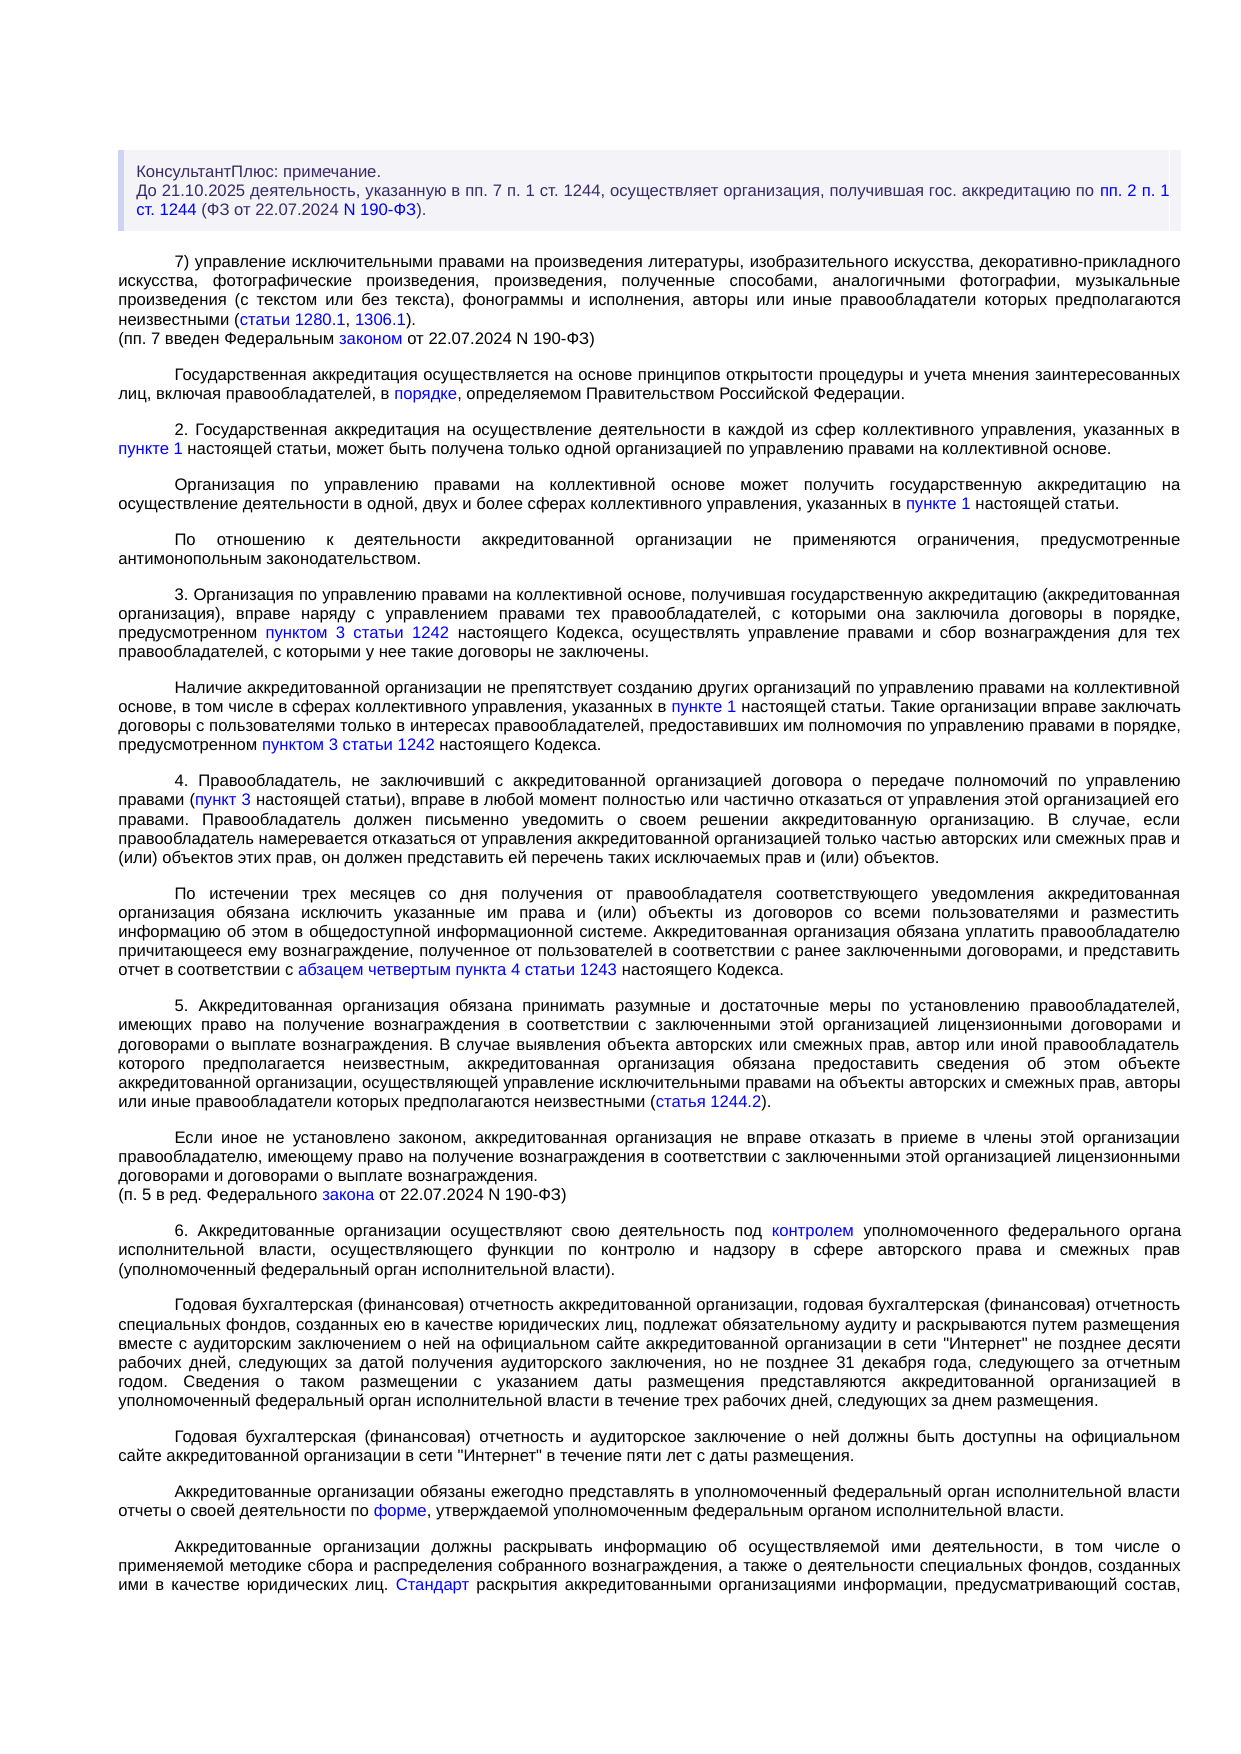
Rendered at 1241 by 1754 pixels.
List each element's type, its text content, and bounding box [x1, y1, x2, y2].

table_header [118, 150, 124, 231]
text Аккредитованные организации должны раскрывать информацию об осуществляемой ими деятельности, в том числе о применяемой методике сбора и распределения собранного вознаграждения, а также о деятельности специальных фондов, созданных ими в качестве юридических лиц. Стандарт раскрытия аккредитованными организациями информации, предусматривающий состав, [118, 1537, 1181, 1594]
table_header [1170, 150, 1181, 231]
text 5. Аккредитованная организация обязана принимать разумные и достаточные меры по установлению правообладателей, имеющих право на получение вознаграждения в соответствии с заключенными этой организацией лицензионными договорами и договорами о выплате вознаграждения. В случае выявления объекта авторских или смежных прав, автор или иной правообладатель которого предполагается неизвестным, аккредитованная организация обязана предоставить сведения об этом объекте аккредитованной организации, осуществляющей управление исключительными правами на объекты авторских и смежных прав, авторы или иные правообладатели которых предполагаются неизвестными (статья 1244.2). [118, 996, 1181, 1111]
text Аккредитованные организации обязаны ежегодно представлять в уполномоченный федеральный орган исполнительной власти отчеты о своей деятельности по форме, утверждаемой уполномоченным федеральным органом исполнительной власти. [118, 1482, 1181, 1520]
text (пп. 7 введен Федеральным законом от 22.07.2024 N 190-ФЗ) [118, 328, 1181, 348]
text По отношению к деятельности аккредитованной организации не применяются ограничения, предусмотренные антимонопольным законодательством. [118, 529, 1181, 568]
text Организация по управлению правами на коллективной основе может получить государственную аккредитацию на осуществление деятельности в одной, двух и более сферах коллективного управления, указанных в пункте 1 настоящей статьи. [118, 474, 1181, 513]
text Если иное не установлено законом, аккредитованная организация не вправе отказать в приеме в члены этой организации правообладателю, имеющему право на получение вознаграждения в соответствии с заключенными этой организацией лицензионными договорами и договорами о выплате вознаграждения. [118, 1128, 1181, 1185]
text 4. Правообладатель, не заключивший с аккредитованной организацией договора о передаче полномочий по управлению правами (пункт 3 настоящей статьи), вправе в любой момент полностью или частично отказаться от управления этой организацией его правами. Правообладатель должен письменно уведомить о своем решении аккредитованную организацию. В случае, если правообладатель намеревается отказаться от управления аккредитованной организацией только частью авторских или смежных прав и (или) объектов этих прав, он должен представить ей перечень таких исключаемых прав и (или) объектов. [118, 771, 1181, 867]
text 3. Организация по управлению правами на коллективной основе, получившая государственную аккредитацию (аккредитованная организация), вправе наряду с управлением правами тех правообладателей, с которыми она заключила договоры в порядке, предусмотренном пунктом 3 статьи 1242 настоящего Кодекса, осуществлять управление правами и сбор вознаграждения для тех правообладателей, с которыми у нее такие договоры не заключены. [118, 584, 1181, 661]
text 2. Государственная аккредитация на осуществление деятельности в каждой из сфер коллективного управления, указанных в пункте 1 настоящей статьи, может быть получена только одной организацией по управлению правами на коллективной основе. [118, 419, 1181, 458]
text По истечении трех месяцев со дня получения от правообладателя соответствующего уведомления аккредитованная организация обязана исключить указанные им права и (или) объекты из договоров со всеми пользователями и разместить информацию об этом в общедоступной информационной системе. Аккредитованная организация обязана уплатить правообладателю причитающееся ему вознаграждение, полученное от пользователей в соответствии с ранее заключенными договорами, и представить отчет в соответствии с абзацем четвертым пункта 4 статьи 1243 настоящего Кодекса. [118, 883, 1181, 979]
text Наличие аккредитованной организации не препятствует созданию других организаций по управлению правами на коллективной основе, в том числе в сферах коллективного управления, указанных в пункте 1 настоящей статьи. Такие организации вправе заключать договоры с пользователями только в интересах правообладателей, предоставивших им полномочия по управлению правами в порядке, предусмотренном пунктом 3 статьи 1242 настоящего Кодекса. [118, 678, 1181, 754]
text (п. 5 в ред. Федерального закона от 22.07.2024 N 190-ФЗ) [118, 1185, 1181, 1204]
text 7) управление исключительными правами на произведения литературы, изобразительного искусства, декоративно-прикладного искусства, фотографические произведения, произведения, полученные способами, аналогичными фотографии, музыкальные произведения (с текстом или без текста), фонограммы и исполнения, авторы или иные правообладатели которых предполагаются неизвестными (статьи 1280.1, 1306.1). [118, 252, 1181, 328]
text Государственная аккредитация осуществляется на основе принципов открытости процедуры и учета мнения заинтересованных лиц, включая правообладателей, в порядке, определяемом Правительством Российской Федерации. [118, 364, 1181, 403]
text 6. Аккредитованные организации осуществляют свою деятельность под контролем уполномоченного федерального органа исполнительной власти, осуществляющего функции по контролю и надзору в сфере авторского права и смежных прав (уполномоченный федеральный орган исполнительной власти). [118, 1221, 1181, 1278]
table_header КонсультантПлюс: примечание. До 21.10.2025 деятельность, указанную в пп. 7 п. 1 ст. 1244, осуществляет организация, получившая гос. аккредитацию по пп. 2 п. 1 ст. 1244 (ФЗ от 22.07.2024 N 190-ФЗ). [136, 150, 1169, 231]
text Годовая бухгалтерская (финансовая) отчетность аккредитованной организации, годовая бухгалтерская (финансовая) отчетность специальных фондов, созданных ею в качестве юридических лиц, подлежат обязательному аудиту и раскрываются путем размещения вместе с аудиторским заключением о ней на официальном сайте аккредитованной организации в сети "Интернет" не позднее десяти рабочих дней, следующих за датой получения аудиторского заключения, но не позднее 31 декабря года, следующего за отчетным годом. Сведения о таком размещении с указанием даты размещения представляются аккредитованной организацией в уполномоченный федеральный орган исполнительной власти в течение трех рабочих дней, следующих за днем размещения. [118, 1295, 1181, 1410]
table_header [124, 150, 136, 231]
text Годовая бухгалтерская (финансовая) отчетность и аудиторское заключение о ней должны быть доступны на официальном сайте аккредитованной организации в сети "Интернет" в течение пяти лет с даты размещения. [118, 1427, 1181, 1465]
